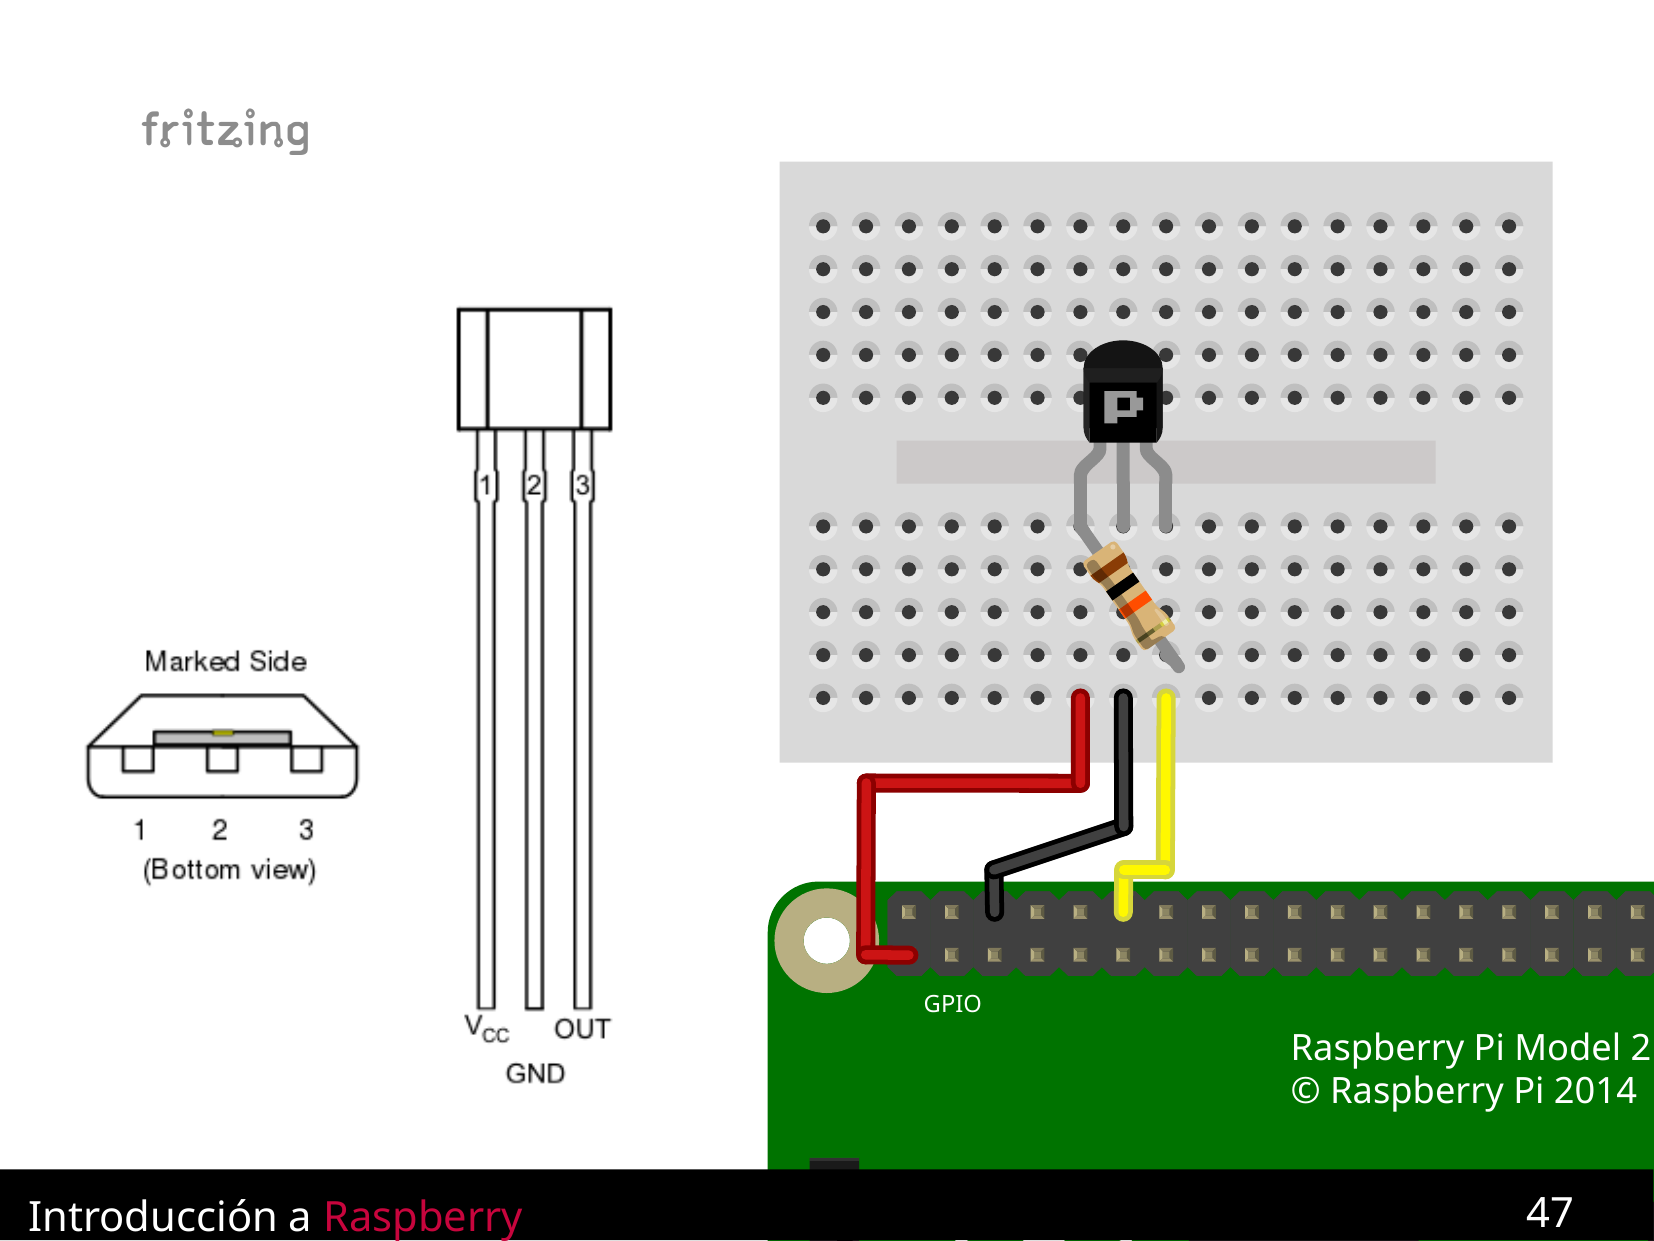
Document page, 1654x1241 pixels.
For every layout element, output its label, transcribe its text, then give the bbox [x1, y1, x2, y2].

picture [129, 94, 308, 155]
picture [767, 161, 1654, 1169]
text_box [1521, 1175, 1654, 1241]
picture [63, 618, 391, 902]
text_box [0, 0, 1654, 1241]
text_box Introducción a Raspberry Pi [13, 1179, 556, 1241]
picture [430, 289, 638, 1099]
